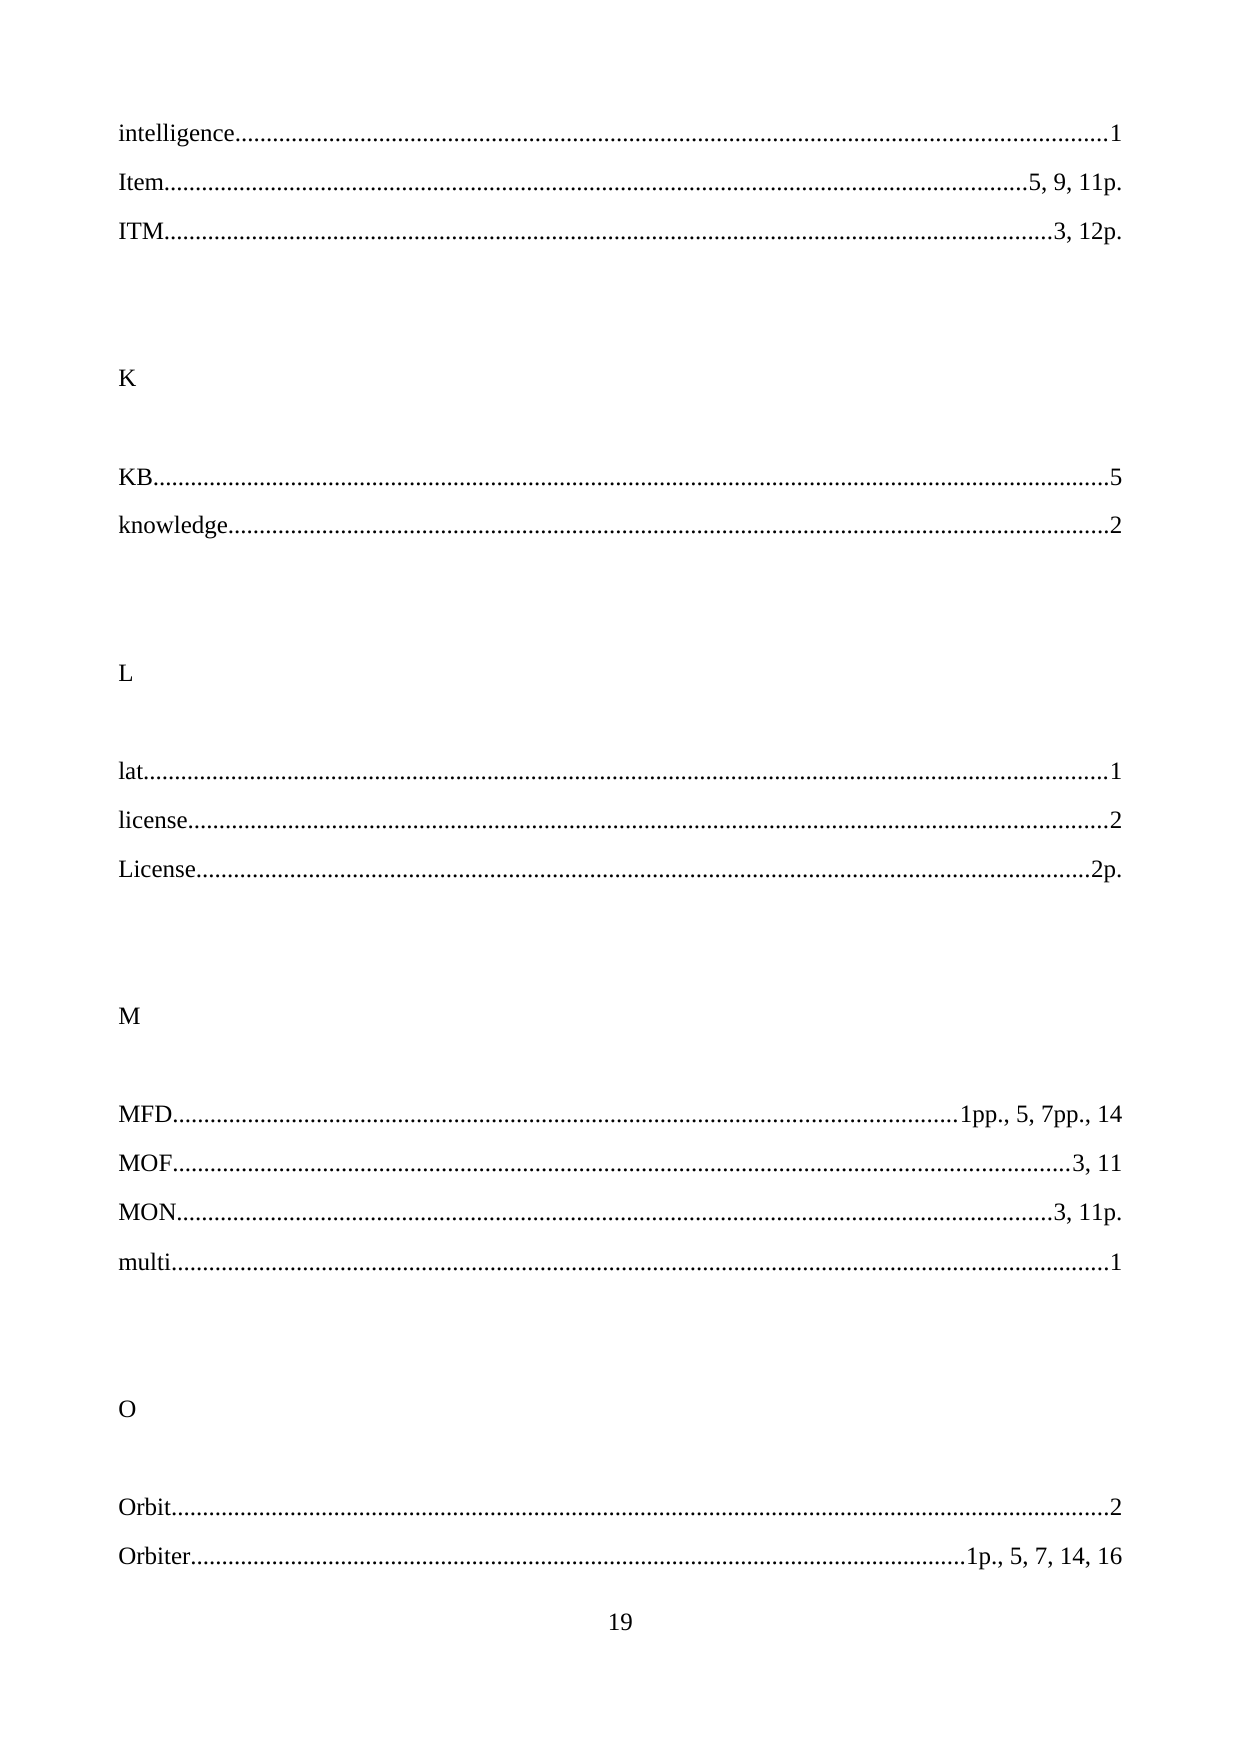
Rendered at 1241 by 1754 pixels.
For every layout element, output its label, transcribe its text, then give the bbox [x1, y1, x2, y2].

text multi 1 [118, 1247, 1122, 1275]
text KB 5 [118, 462, 1122, 490]
text M [118, 1001, 1122, 1030]
text lat 1 [118, 756, 1122, 785]
text K [118, 363, 1122, 392]
text MFD 1pp., 5, 7pp., 14 [118, 1099, 1122, 1128]
text Orbit 2 [118, 1492, 1122, 1521]
text knowledge 2 [118, 511, 1122, 539]
text license 2 [118, 805, 1122, 834]
text ITM 3, 12p. [118, 216, 1122, 245]
text MOF 3, 11 [118, 1148, 1122, 1177]
text intelligence 1 [118, 118, 1122, 147]
text MON 3, 11p. [118, 1197, 1122, 1226]
text L [118, 658, 1122, 687]
text License 2p. [118, 854, 1122, 883]
text Item 5, 9, 11p. [118, 167, 1122, 196]
text Orbiter 1p., 5, 7, 14, 16 [118, 1541, 1122, 1570]
text O [118, 1394, 1122, 1422]
